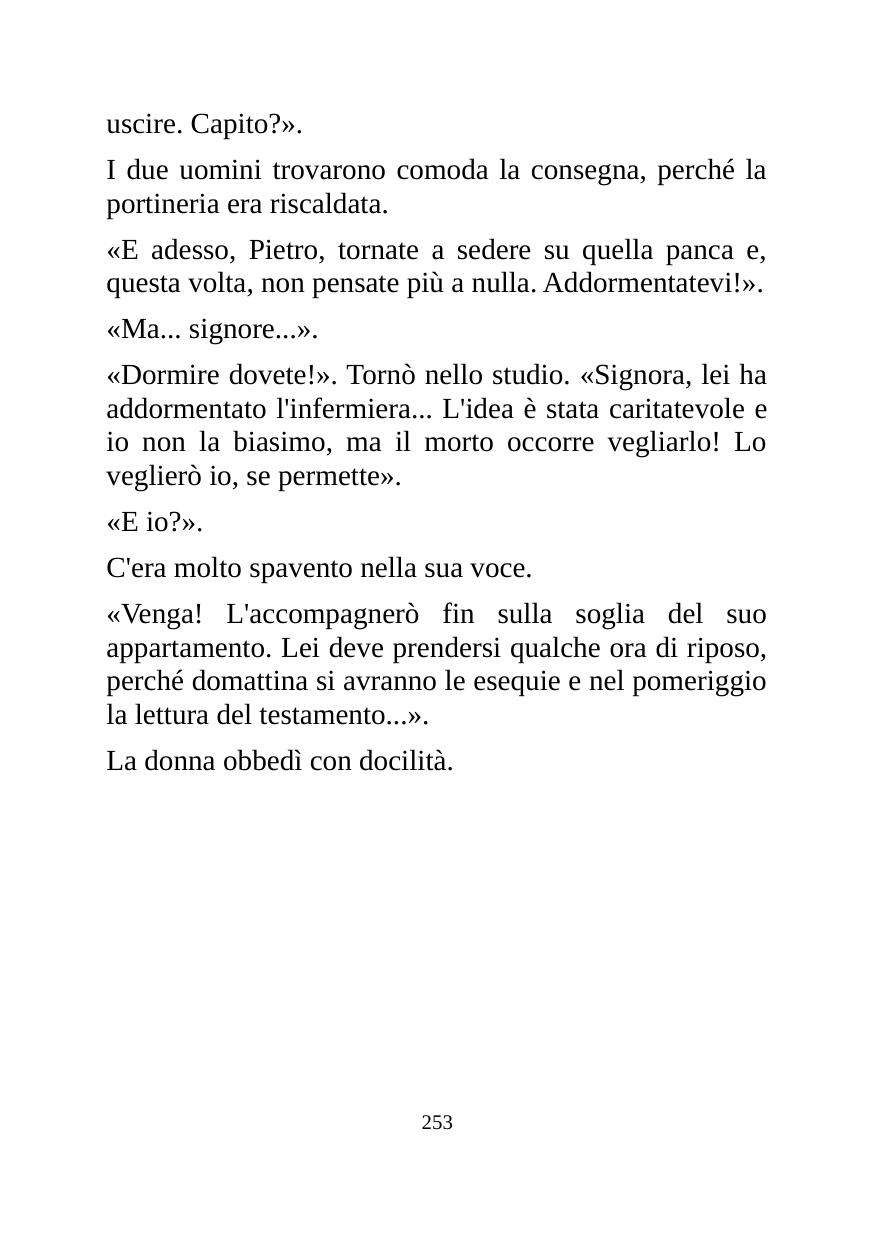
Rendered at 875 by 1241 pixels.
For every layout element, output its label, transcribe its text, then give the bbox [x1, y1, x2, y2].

text C'era molto spavento nella sua voce. [106, 550, 768, 584]
text «E adesso, Pietro, tornate a sedere su quella panca e, questa volta, non pensate più a nulla. Addormentatevi!». [106, 232, 768, 299]
text «E io?». [106, 504, 768, 538]
text La donna obbedì con docilità. [106, 743, 768, 776]
text «Dormire dovete!». Tornò nello studio. «Signora, lei ha addormentato l'infermiera... L'idea è stata caritatevole e io non la biasimo, ma il morto occorre vegliarlo! Lo veglierò io, se permette». [106, 357, 768, 492]
text I due uomini trovarono comoda la consegna, perché la portineria era riscaldata. [106, 152, 768, 219]
text «Ma... signore...». [106, 311, 768, 345]
text uscire. Capito?». [106, 106, 768, 140]
text «Venga! L'accompagnerò fin sulla soglia del suo appartamento. Lei deve prendersi qualche ora di riposo, perché domattina si avranno le esequie e nel pomeriggio la lettura del testamento...». [106, 596, 768, 730]
